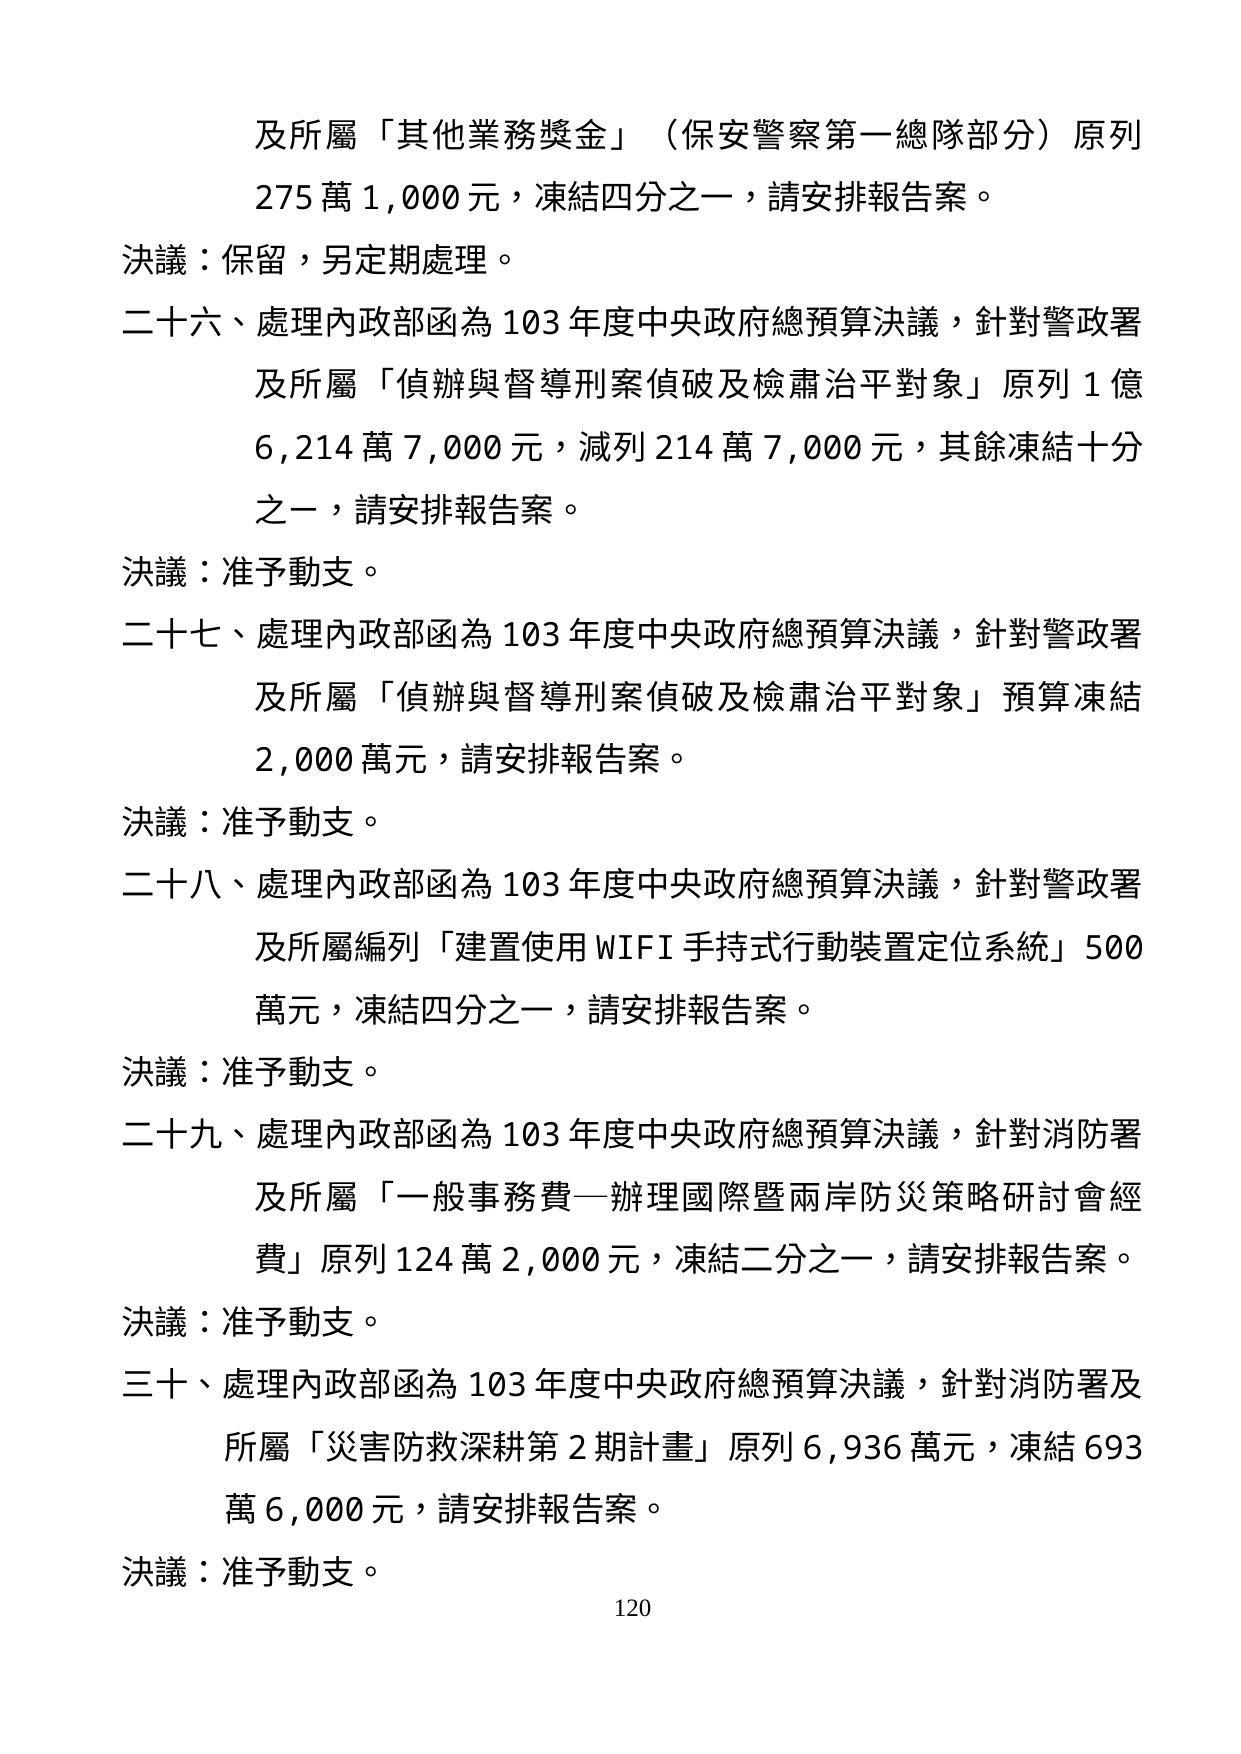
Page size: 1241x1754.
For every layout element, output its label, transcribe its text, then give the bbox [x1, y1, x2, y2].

text 三十、處理內政部函為103年度中央政府總預算決議，針對消防署及所屬「災害防救深耕第2期計畫」原列6,936萬元，凍結693萬6,000元，請安排報告案。 [121, 1341, 1144, 1528]
text 決議：保留，另定期處理。 [121, 216, 1144, 278]
text 二十七、處理內政部函為103年度中央政府總預算決議，針對警政署及所屬「偵辦與督導刑案偵破及檢肅治平對象」預算凍結2,000萬元，請安排報告案。 [121, 591, 1144, 778]
text 二十九、處理內政部函為103年度中央政府總預算決議，針對消防署及所屬「一般事務費─辦理國際暨兩岸防災策略研討會經費」原列124萬2,000元，凍結二分之一，請安排報告案。 [121, 1091, 1144, 1278]
text 二十六、處理內政部函為103年度中央政府總預算決議，針對警政署及所屬「偵辦與督導刑案偵破及檢肅治平對象」原列1億6,214萬7,000元，減列214萬7,000元，其餘凍結十分之ㄧ，請安排報告案。 [121, 278, 1144, 528]
text 決議：准予動支。 [121, 778, 1144, 841]
text 決議：准予動支。 [121, 1278, 1144, 1341]
text 決議：准予動支。 [121, 1028, 1144, 1091]
text 及所屬「其他業務獎金」（保安警察第一總隊部分）原列275萬1,000元，凍結四分之一，請安排報告案。 [121, 91, 1144, 216]
text 二十八、處理內政部函為103年度中央政府總預算決議，針對警政署及所屬編列「建置使用WIFI手持式行動裝置定位系統」500萬元，凍結四分之一，請安排報告案。 [121, 841, 1144, 1028]
text 決議：准予動支。 [121, 1528, 1144, 1591]
text 決議：准予動支。 [121, 528, 1144, 591]
